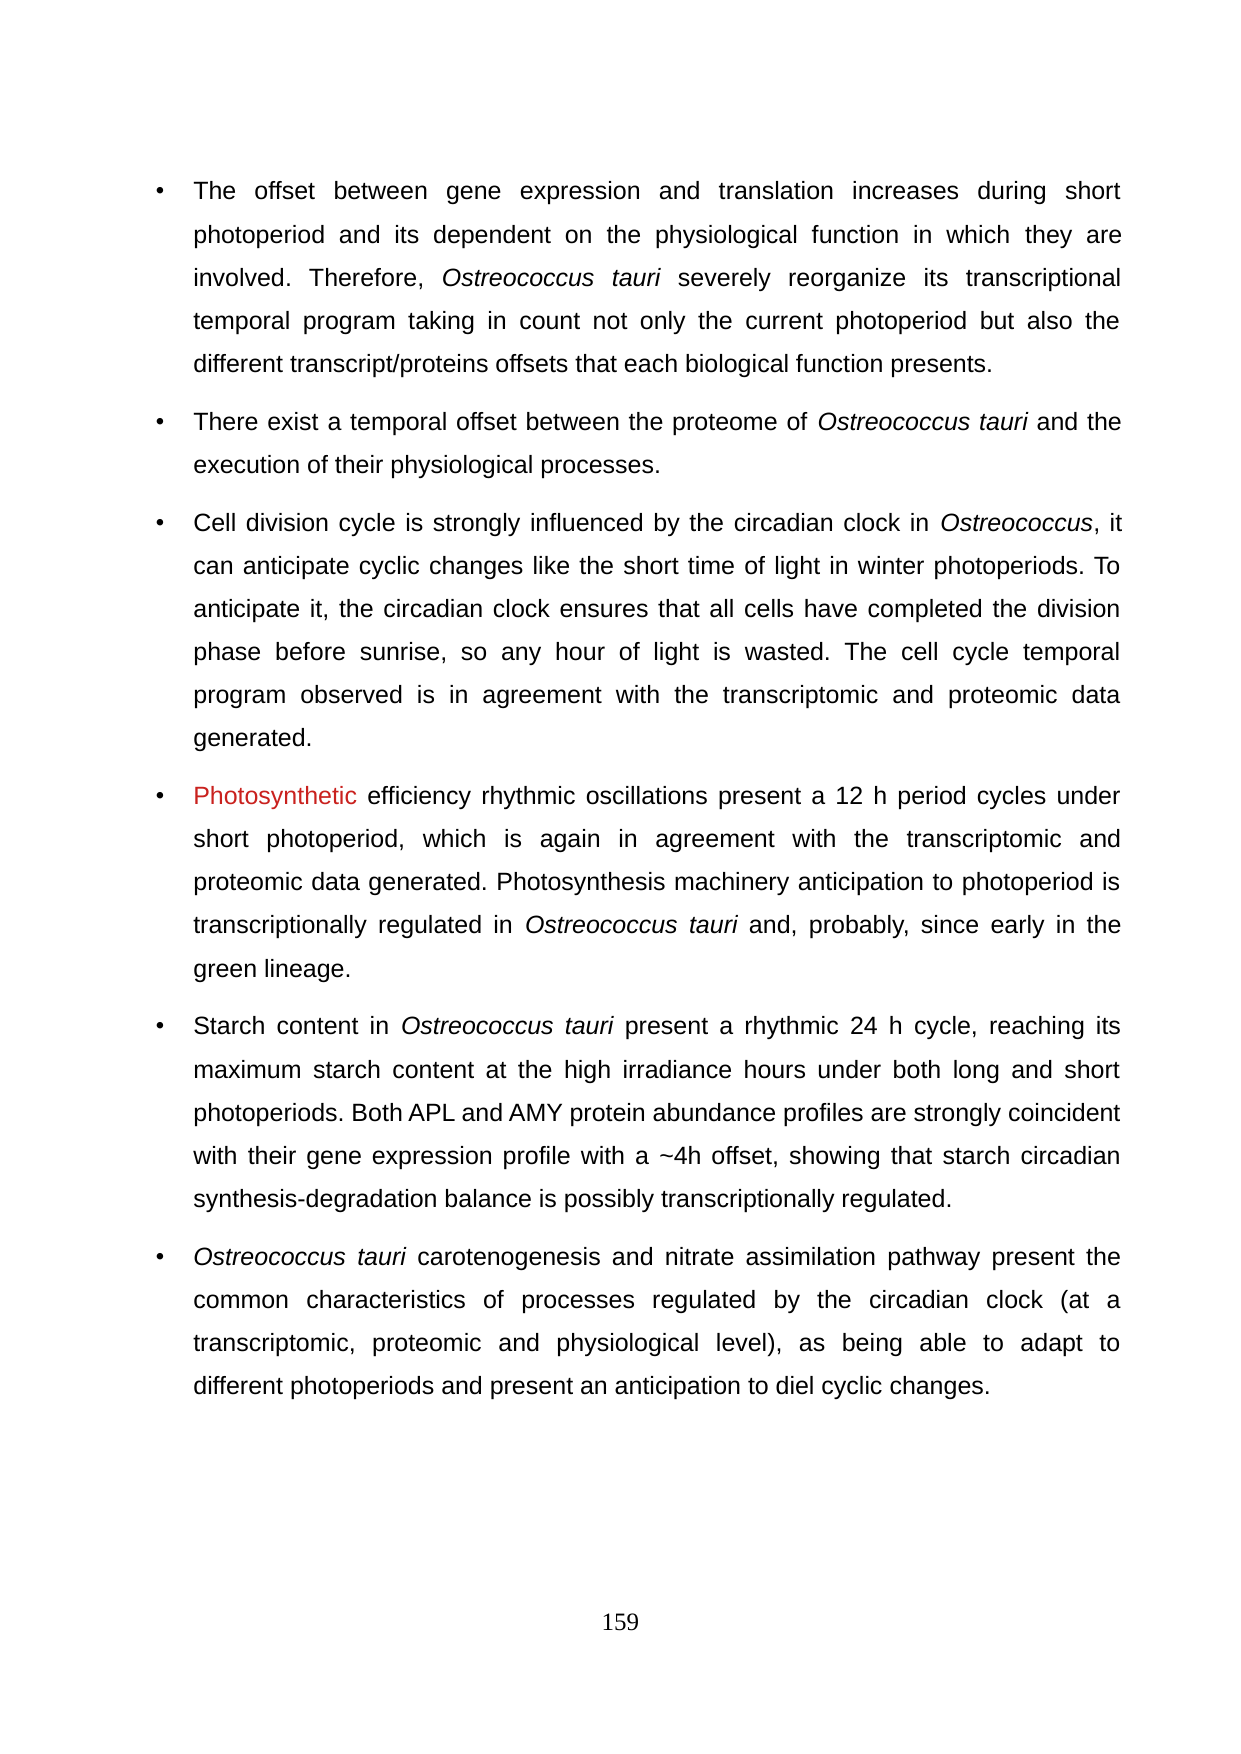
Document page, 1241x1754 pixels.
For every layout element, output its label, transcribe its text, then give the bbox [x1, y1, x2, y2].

list Starch content in Ostreococcus tauri present a rhythmic 24 h cycle, reaching its maximum starch content at the high irradiance hours under both long and short photoperiods. Both APL and AMY protein abundance profiles are strongly coincident with their gene expression profile with a ~4h offset, showing that starch circadian synthesis-degradation balance is possibly transcriptionally regulated. [156, 1011, 1122, 1213]
list Cell division cycle is strongly influenced by the circadian clock in Ostreococcus, it can anticipate cyclic changes like the short time of light in winter photoperiods. To anticipate it, the circadian clock ensures that all cells have completed the division phase before sunrise, so any hour of light is wasted. The cell cycle temporal program observed is in agreement with the transcriptomic and proteomic data generated. [156, 508, 1122, 752]
list Photosynthetic efficiency rhythmic oscillations present a 12 h period cycles under short photoperiod, which is again in agreement with the transcriptomic and proteomic data generated. Photosynthesis machinery anticipation to photoperiod is transcriptionally regulated in Ostreococcus tauri and, probably, since early in the green lineage. [156, 781, 1122, 982]
list Ostreococcus tauri carotenogenesis and nitrate assimilation pathway present the common characteristics of processes regulated by the circadian clock (at a transcriptomic, proteomic and physiological level), as being able to adapt to different photoperiods and present an anticipation to diel cyclic changes. [156, 1242, 1122, 1400]
list The offset between gene expression and translation increases during short photoperiod and its dependent on the physiological function in which they are involved. Therefore, Ostreococcus tauri severely reorganize its transcriptional temporal program taking in count not only the current photoperiod but also the different transcript/proteins offsets that each biological function presents. [156, 176, 1122, 378]
list There exist a temporal offset between the proteome of Ostreococcus tauri and the execution of their physiological processes. [156, 407, 1122, 479]
